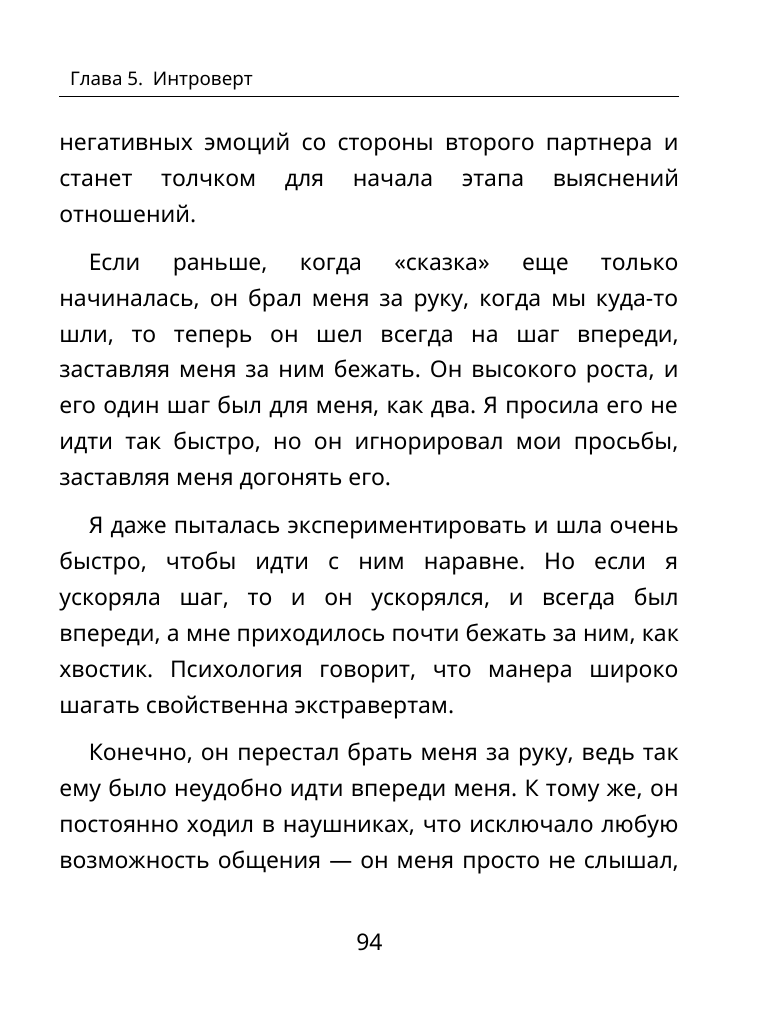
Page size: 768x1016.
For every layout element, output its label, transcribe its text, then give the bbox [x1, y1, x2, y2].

text Если раньше, когда «сказка» еще только начиналась, он брал меня за руку, когда мы куда-то шли, то теперь он шел всегда на шаг впереди, заставляя меня за ним бежать. Он высокого роста, и его один шаг был для меня, как два. Я просила его не идти так быстро, но он игнорировал мои просьбы, заставляя меня догонять его. [59, 246, 679, 492]
text негативных эмоций со стороны второго партнера и станет толчком для начала этапа выяснений отношений. [59, 126, 679, 229]
text Конечно, он перестал брать меня за руку, ведь так ему было неудобно идти впереди меня. К тому же, он постоянно ходил в наушниках, что исключало любую возможность общения — он меня просто не слышал, [59, 736, 679, 875]
text Я даже пыталась экспериментировать и шла очень быстро, чтобы идти с ним наравне. Но если я ускоряла шаг, то и он ускорялся, и всегда был впереди, а мне приходилось почти бежать за ним, как хвостик. Психология говорит, что манера широко шагать свойственна экстравертам. [59, 509, 679, 720]
